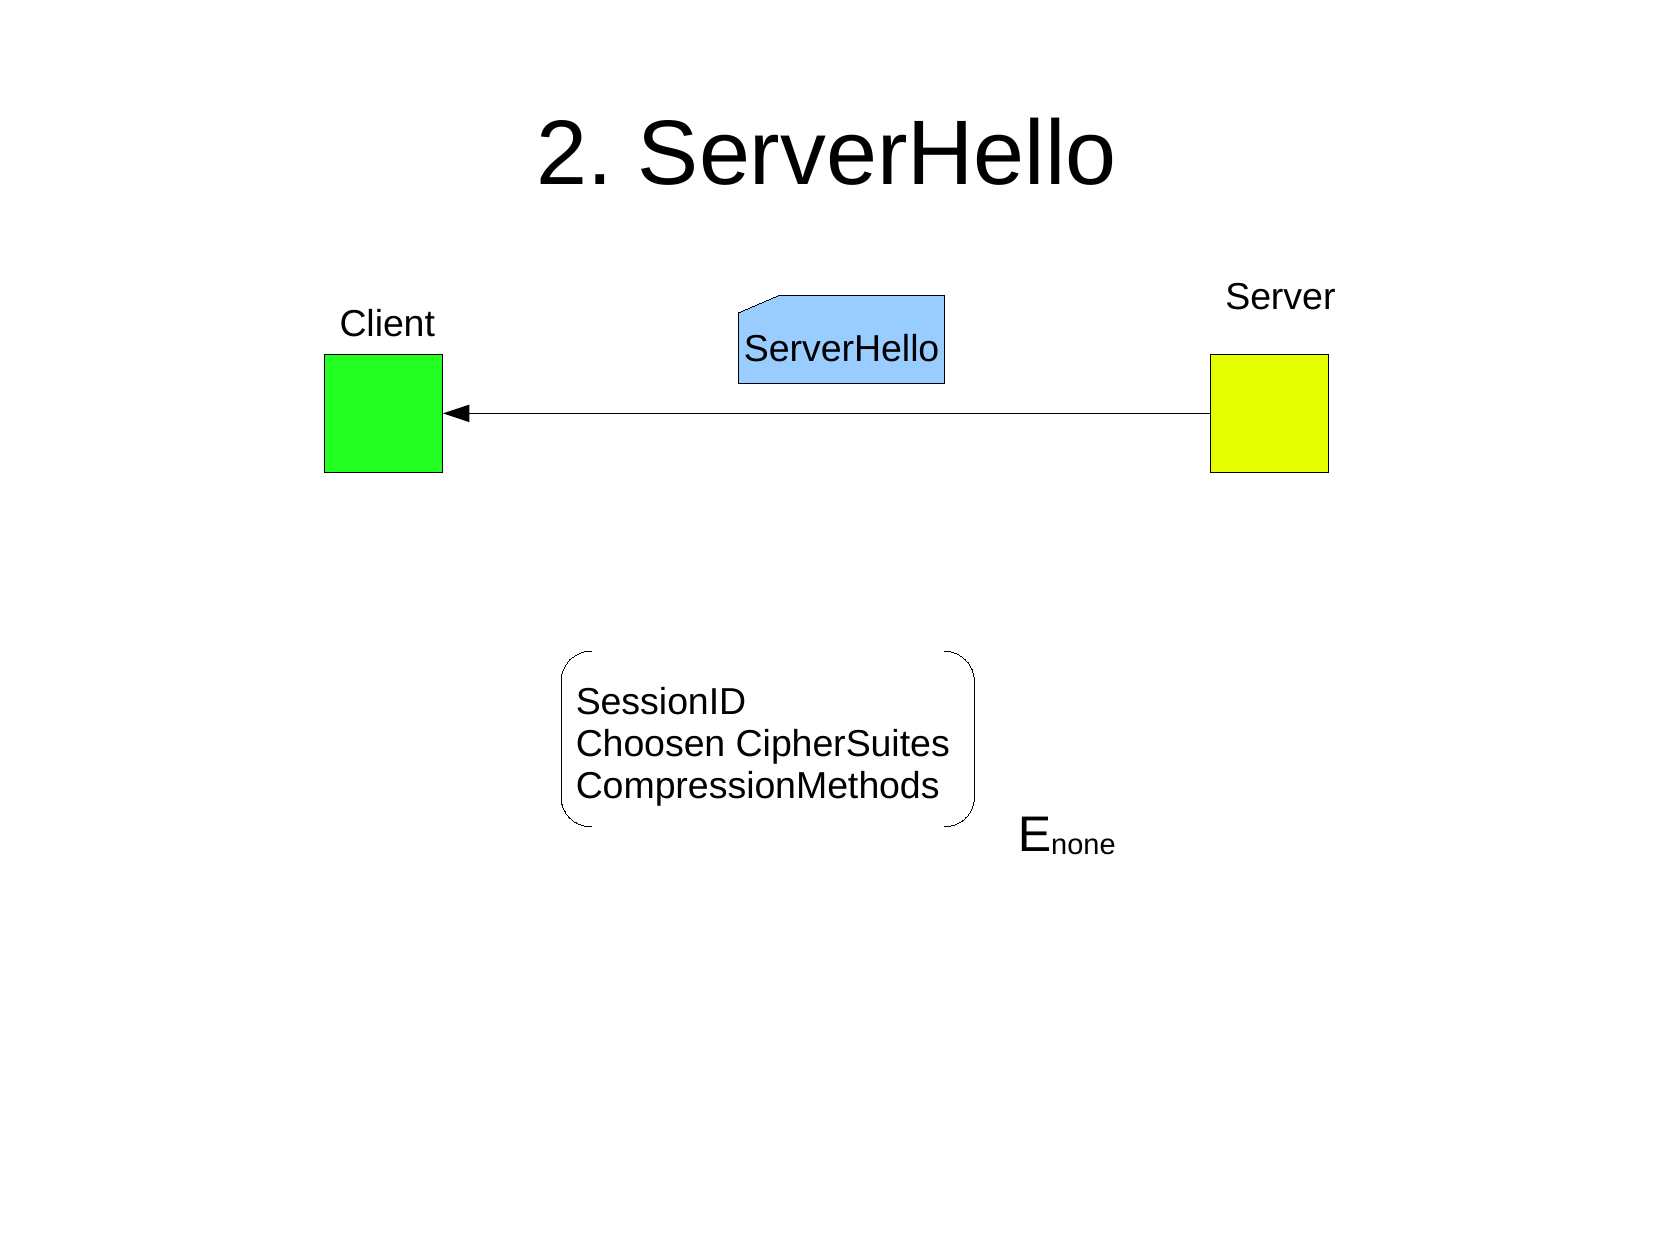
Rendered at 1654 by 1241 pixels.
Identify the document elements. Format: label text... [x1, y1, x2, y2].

text_box [324, 354, 443, 473]
text_box [1210, 354, 1329, 473]
text_box ServerHello [738, 295, 945, 384]
text_box Client [324, 295, 449, 353]
text_box SessionID Choosen CipherSuites CompressionMethods [561, 673, 1004, 857]
title 2. ServerHello [82, 49, 1571, 257]
text_box Server [1210, 267, 1359, 325]
text_box Enone [1003, 798, 1129, 886]
